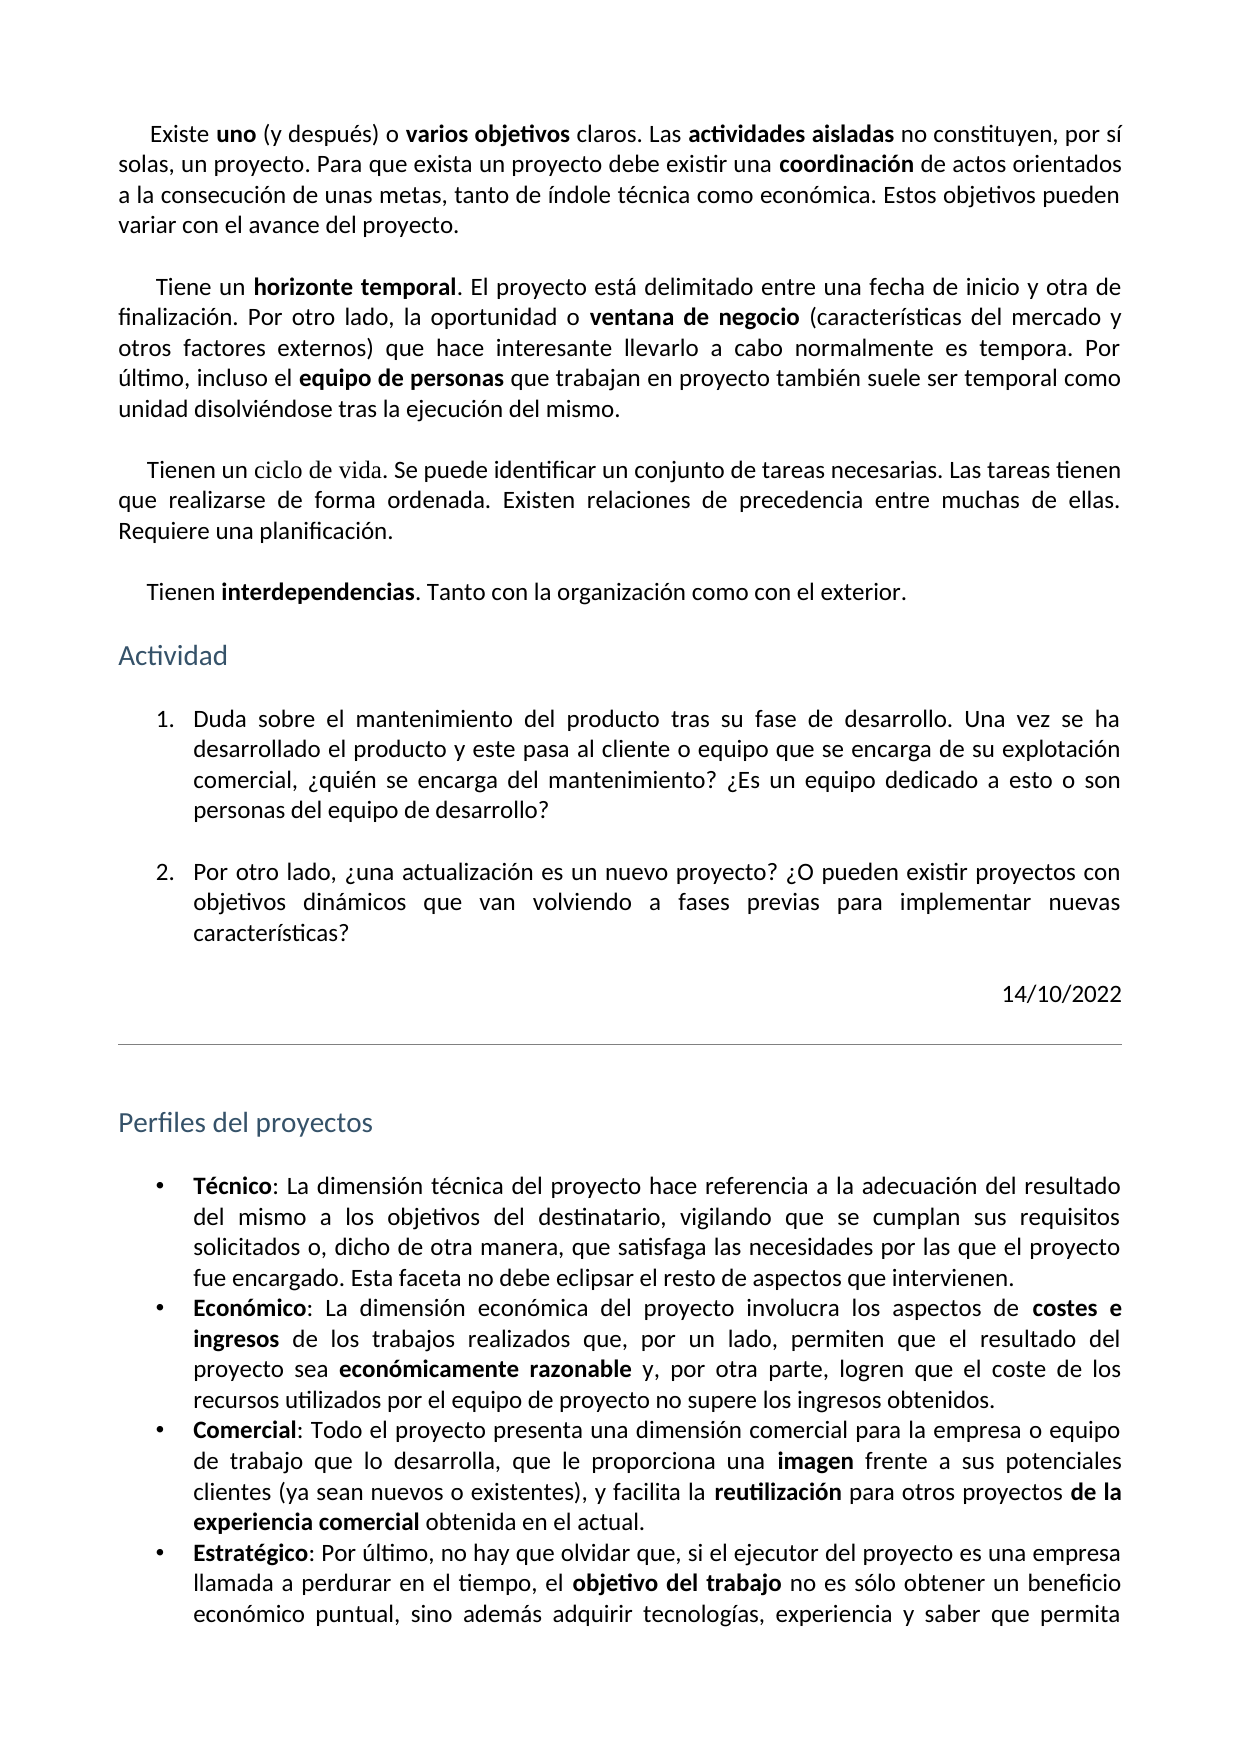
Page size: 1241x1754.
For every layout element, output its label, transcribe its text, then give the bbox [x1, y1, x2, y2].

text Perfiles del proyectos [118, 1104, 1122, 1140]
text 14/10/2022 [118, 978, 1122, 1008]
list Comercial: Todo el proyecto presenta una dimensión comercial para la empresa o equipo de trabajo que lo desarrolla, que le proporciona una imagen frente a sus potenciales clientes (ya sean nuevos o existentes), y facilita la reutilización para otros proyectos de la experiencia comercial obtenida en el actual. [156, 1415, 1122, 1537]
list Estratégico: Por último, no hay que olvidar que, si el ejecutor del proyecto es una empresa llamada a perdurar en el tiempo, el objetivo del trabajo no es sólo obtener un beneficio económico puntual, sino además adquirir tecnologías, experiencia y saber que permita [156, 1537, 1122, 1628]
text Existe uno (y después) o varios objetivos claros. Las actividades aisladas no constituyen, por sí solas, un proyecto. Para que exista un proyecto debe existir una coordinación de actos orientados a la consecución de unas metas, tanto de índole técnica como económica. Estos objetivos pueden variar con el avance del proyecto. [118, 118, 1122, 240]
text Tienen interdependencias. Tanto con la organización como con el exterior. [118, 576, 1122, 606]
text Tienen un ciclo de vida. Se puede identificar un conjunto de tareas necesarias. Las tareas tienen que realizarse de forma ordenada. Existen relaciones de precedencia entre muchas de ellas. Requiere una planificación. [118, 454, 1122, 545]
list Duda sobre el mantenimiento del producto tras su fase de desarrollo. Una vez se ha desarrollado el producto y este pasa al cliente o equipo que se encarga de su explotación comercial, ¿quién se encarga del mantenimiento? ¿Es un equipo dedicado a esto o son personas del equipo de desarrollo? [156, 703, 1122, 825]
text Actividad [118, 637, 1122, 673]
text Tiene un horizonte temporal. El proyecto está delimitado entre una fecha de inicio y otra de finalización. Por otro lado, la oportunidad o ventana de negocio (características del mercado y otros factores externos) que hace interesante llevarlo a cabo normalmente es tempora. Por último, incluso el equipo de personas que trabajan en proyecto también suele ser temporal como unidad disolviéndose tras la ejecución del mismo. [118, 271, 1122, 423]
list Técnico: La dimensión técnica del proyecto hace referencia a la adecuación del resultado del mismo a los objetivos del destinatario, vigilando que se cumplan sus requisitos solicitados o, dicho de otra manera, que satisfaga las necesidades por las que el proyecto fue encargado. Esta faceta no debe eclipsar el resto de aspectos que intervienen. [156, 1171, 1122, 1293]
list Económico: La dimensión económica del proyecto involucra los aspectos de costes e ingresos de los trabajos realizados que, por un lado, permiten que el resultado del proyecto sea económicamente razonable y, por otra parte, logren que el coste de los recursos utilizados por el equipo de proyecto no supere los ingresos obtenidos. [156, 1293, 1122, 1415]
list Por otro lado, ¿una actualización es un nuevo proyecto? ¿O pueden existir proyectos con objetivos dinámicos que van volviendo a fases previas para implementar nuevas características? [156, 856, 1122, 947]
